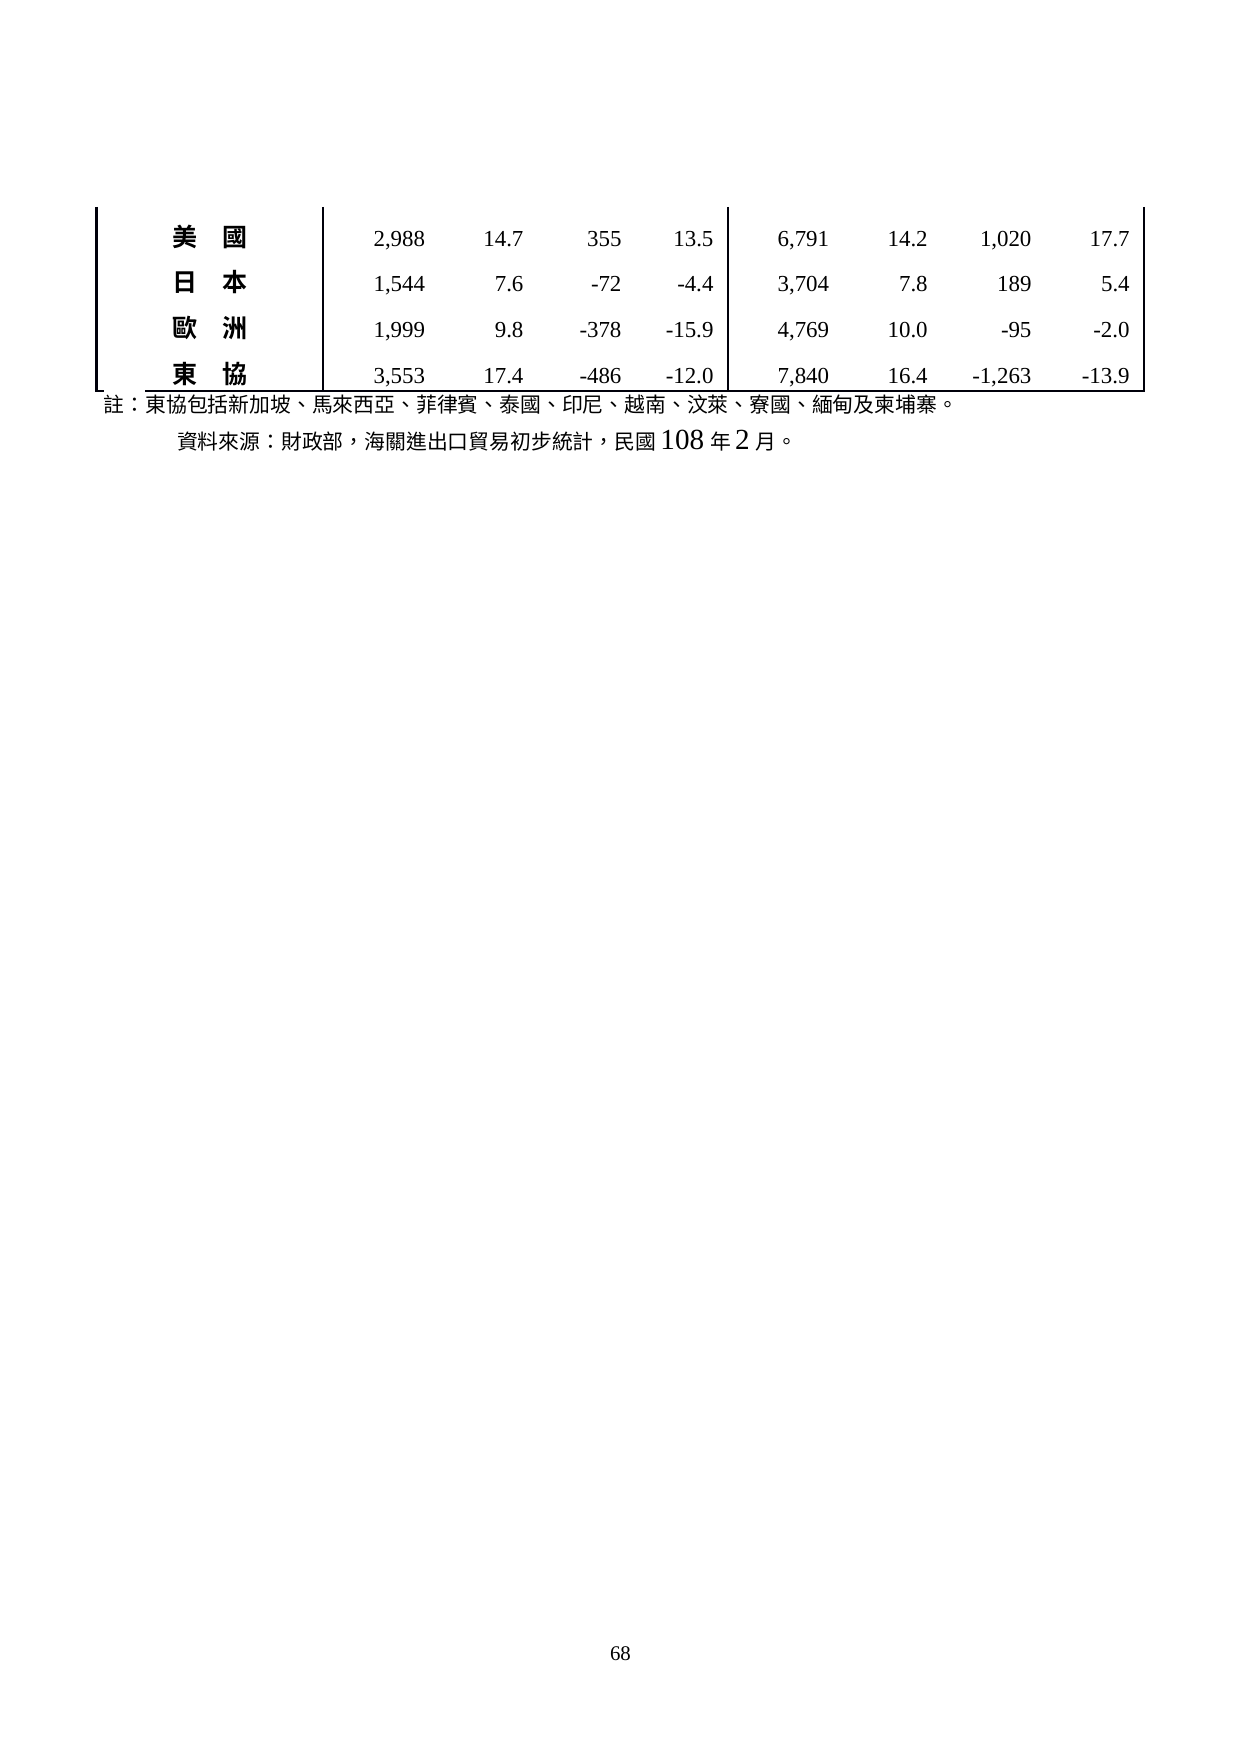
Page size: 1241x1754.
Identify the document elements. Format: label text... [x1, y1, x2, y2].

table_cell -378 [532, 299, 630, 344]
table_cell 1,544 [324, 253, 428, 298]
table_cell 10.0 [832, 299, 936, 344]
table_cell 東 協 [98, 344, 322, 390]
table_cell 日 本 [98, 253, 322, 298]
table_cell 14.2 [832, 207, 936, 253]
table_cell 9.8 [428, 299, 532, 344]
table_cell 7.8 [832, 253, 936, 298]
table_cell 2,988 [324, 207, 428, 253]
text 註：東協包括新加坡、馬來西亞、菲律賓、泰國、印尼、越南、汶萊、寮國、緬甸及柬埔寨。 [103, 392, 1092, 417]
table_cell 1,999 [324, 299, 428, 344]
table_cell 美 國 [98, 207, 322, 253]
table_cell -486 [532, 344, 630, 390]
table_cell 4,769 [729, 299, 832, 344]
table_cell 1,020 [936, 207, 1034, 253]
text 資料來源：財政部，海關進出口貿易初步統計，民國108年2月。 [177, 430, 1063, 455]
table_cell 17.7 [1034, 207, 1143, 253]
table_cell -72 [532, 253, 630, 298]
table_cell 189 [936, 253, 1034, 298]
table_cell -13.9 [1034, 344, 1143, 390]
table_cell 5.4 [1034, 253, 1143, 298]
table_cell 6,791 [729, 207, 832, 253]
table_cell -4.4 [630, 253, 727, 298]
table_cell 7,840 [729, 344, 832, 390]
table_cell 16.4 [832, 344, 936, 390]
table_cell -12.0 [630, 344, 727, 390]
table_cell 17.4 [428, 344, 532, 390]
table_cell -2.0 [1034, 299, 1143, 344]
table_cell 14.7 [428, 207, 532, 253]
table_cell 3,553 [324, 344, 428, 390]
table_cell 歐 洲 [98, 299, 322, 344]
table_cell 7.6 [428, 253, 532, 298]
table_cell 355 [532, 207, 630, 253]
table_cell 3,704 [729, 253, 832, 298]
table_cell -15.9 [630, 299, 727, 344]
table_cell -1,263 [936, 344, 1034, 390]
table_cell -95 [936, 299, 1034, 344]
table_cell 13.5 [630, 207, 727, 253]
